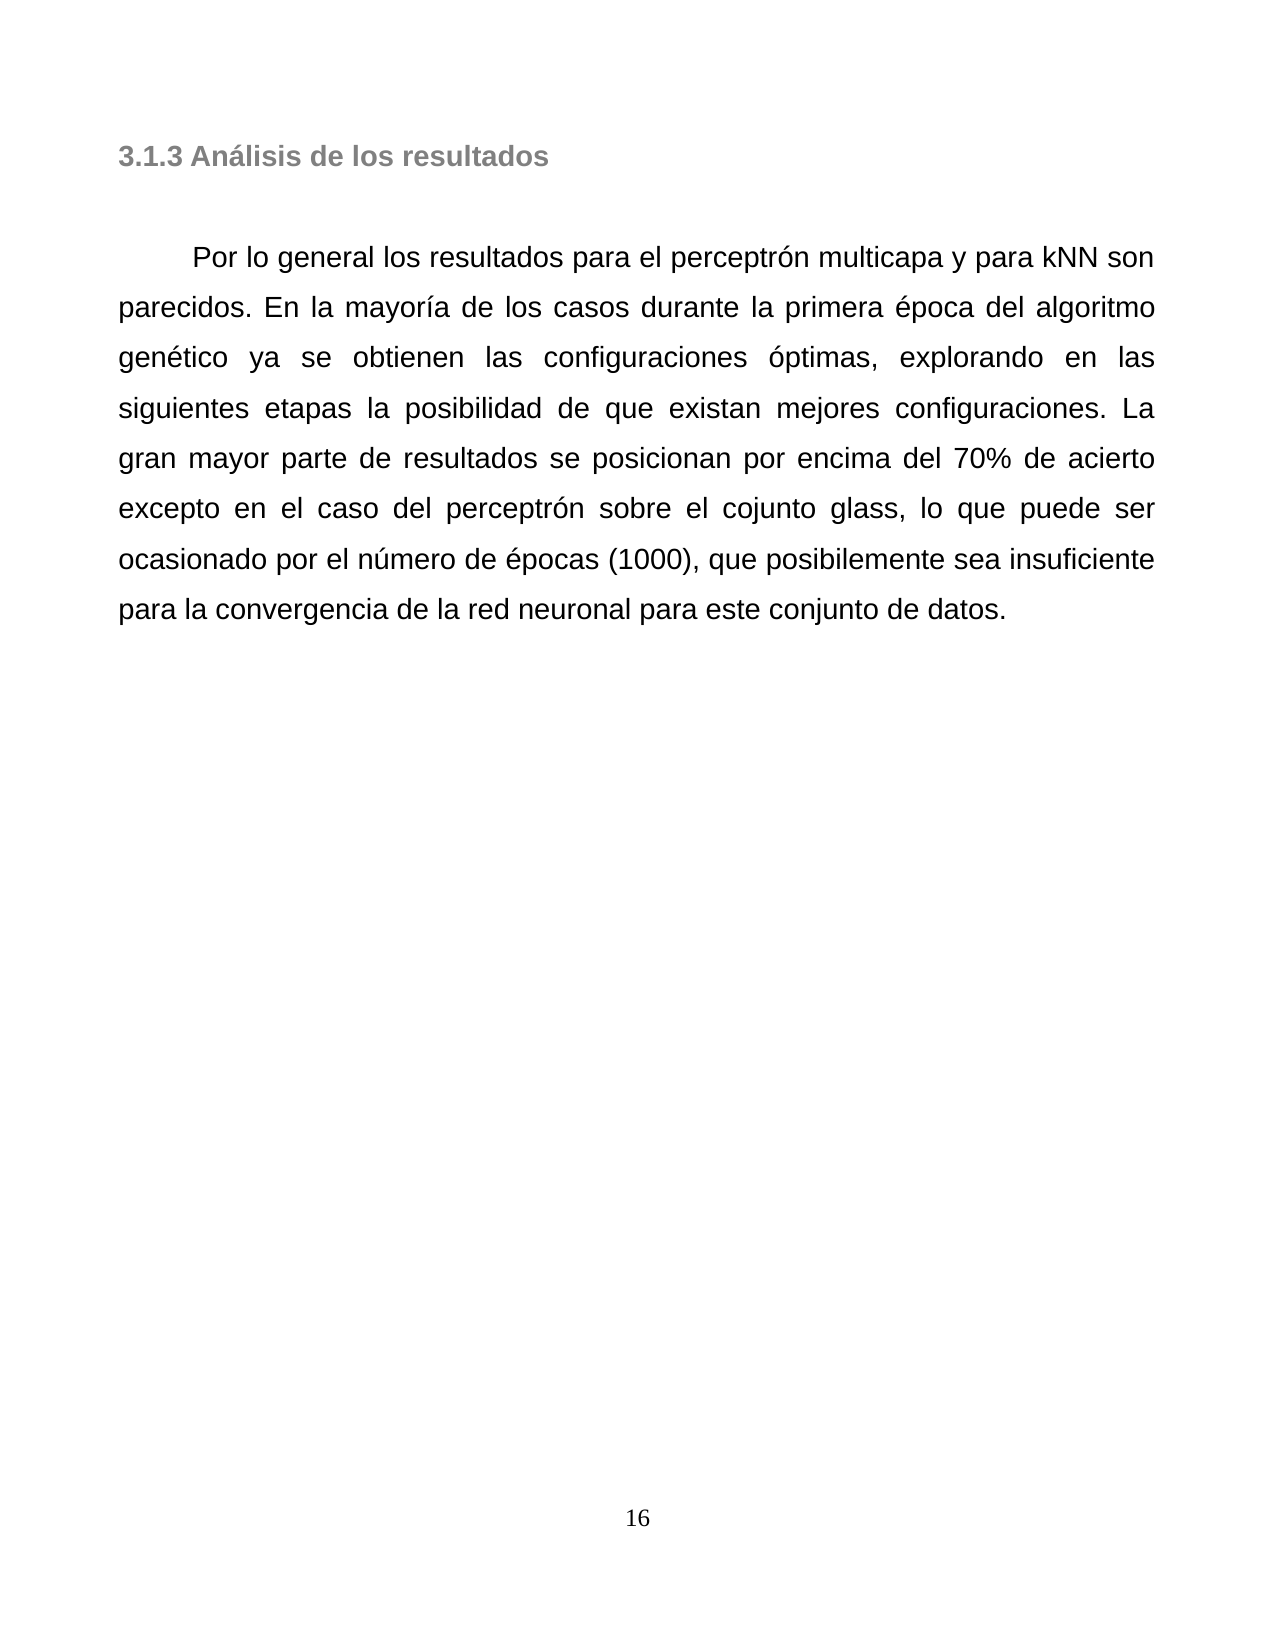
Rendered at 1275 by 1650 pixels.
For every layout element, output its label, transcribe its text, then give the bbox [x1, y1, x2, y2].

subtitle Por lo general los resultados para el perceptrón multicapa y para kNN son parecidos. En la mayoría de los casos durante la primera época del algoritmo genético ya se obtienen las configuraciones óptimas, explorando en las siguientes etapas la posibilidad de que existan mejores configuraciones. La gran mayor parte de resultados se posicionan por encima del 70% de acierto excepto en el caso del perceptrón sobre el cojunto glass, lo que puede ser ocasionado por el número de épocas (1000), que posibilemente sea insuficiente para la convergencia de la red neuronal para este conjunto de datos. [118, 240, 1157, 626]
subtitle 3.1.3 Análisis de los resultados [118, 139, 1157, 172]
